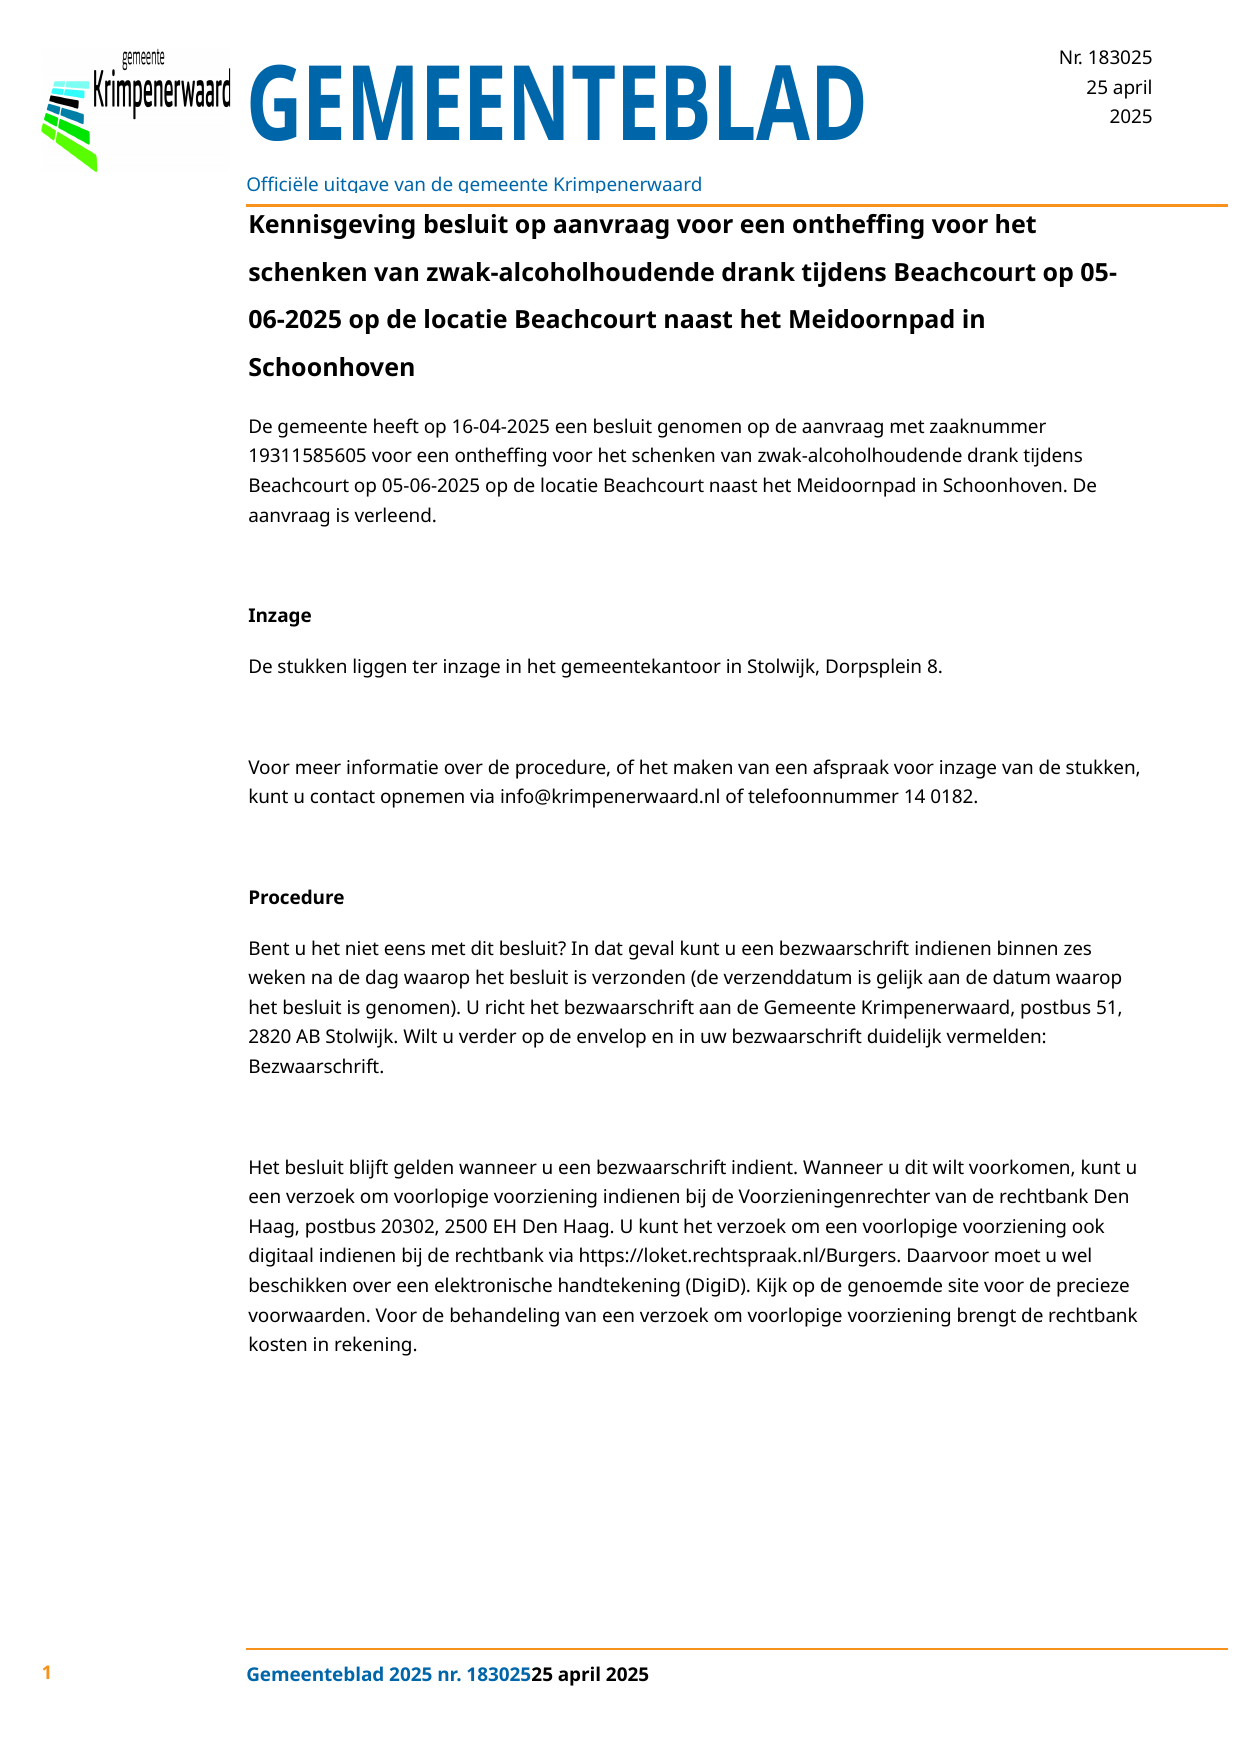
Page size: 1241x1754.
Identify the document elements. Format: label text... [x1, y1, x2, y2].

text Kennisgeving besluit op aanvraag voor een ontheffing voor het schenken van zwak-alcoholhoudende drank tijdens Beachcourt op 05-06-2025 op de locatie Beachcourt naast het Meidoornpad in Schoonhoven [248, 207, 1152, 384]
text Voor meer informatie over de procedure, of het maken van een afspraak voor inzage van de stukken, kunt u contact opnemen via info@krimpenerwaard.nl of telefoonnummer 14 0182. [248, 754, 1152, 809]
text Inzage [248, 603, 1152, 628]
text Het besluit blijft gelden wanneer u een bezwaarschrift indient. Wanneer u dit wilt voorkomen, kunt u een verzoek om voorlopige voorziening indienen bij de Voorzieningenrechter van de rechtbank Den Haag, postbus 20302, 2500 EH Den Haag. U kunt het verzoek om een voorlopige voorziening ook digitaal indienen bij de rechtbank via https://loket.rechtspraak.nl/Burgers. Daarvoor moet u wel beschikken over een elektronische handtekening (DigiD). Kijk op de genoemde site voor de precieze voorwaarden. Voor de behandeling van een verzoek om voorlopige voorziening brengt de rechtbank kosten in rekening. [248, 1154, 1152, 1357]
text De stukken liggen ter inzage in het gemeentekantoor in Stolwijk, Dorpsplein 8. [248, 653, 1152, 679]
text Procedure [248, 884, 1152, 910]
text Bent u het niet eens met dit besluit? In dat geval kunt u een bezwaarschrift indienen binnen zes weken na de dag waarop het besluit is verzonden (de verzenddatum is gelijk aan de datum waarop het besluit is genomen). U richt het bezwaarschrift aan de Gemeente Krimpenerwaard, postbus 51, 2820 AB Stolwijk. Wilt u verder op de envelop en in uw bezwaarschrift duidelijk vermelden: Bezwaarschrift. [248, 935, 1152, 1079]
picture [41, 47, 231, 172]
text De gemeente heeft op 16-04-2025 een besluit genomen op de aanvraag met zaaknummer 19311585605 voor een ontheffing voor het schenken van zwak-alcoholhoudende drank tijdens Beachcourt op 05-06-2025 op de locatie Beachcourt naast het Meidoornpad in Schoonhoven. De aanvraag is verleend. [248, 413, 1152, 528]
